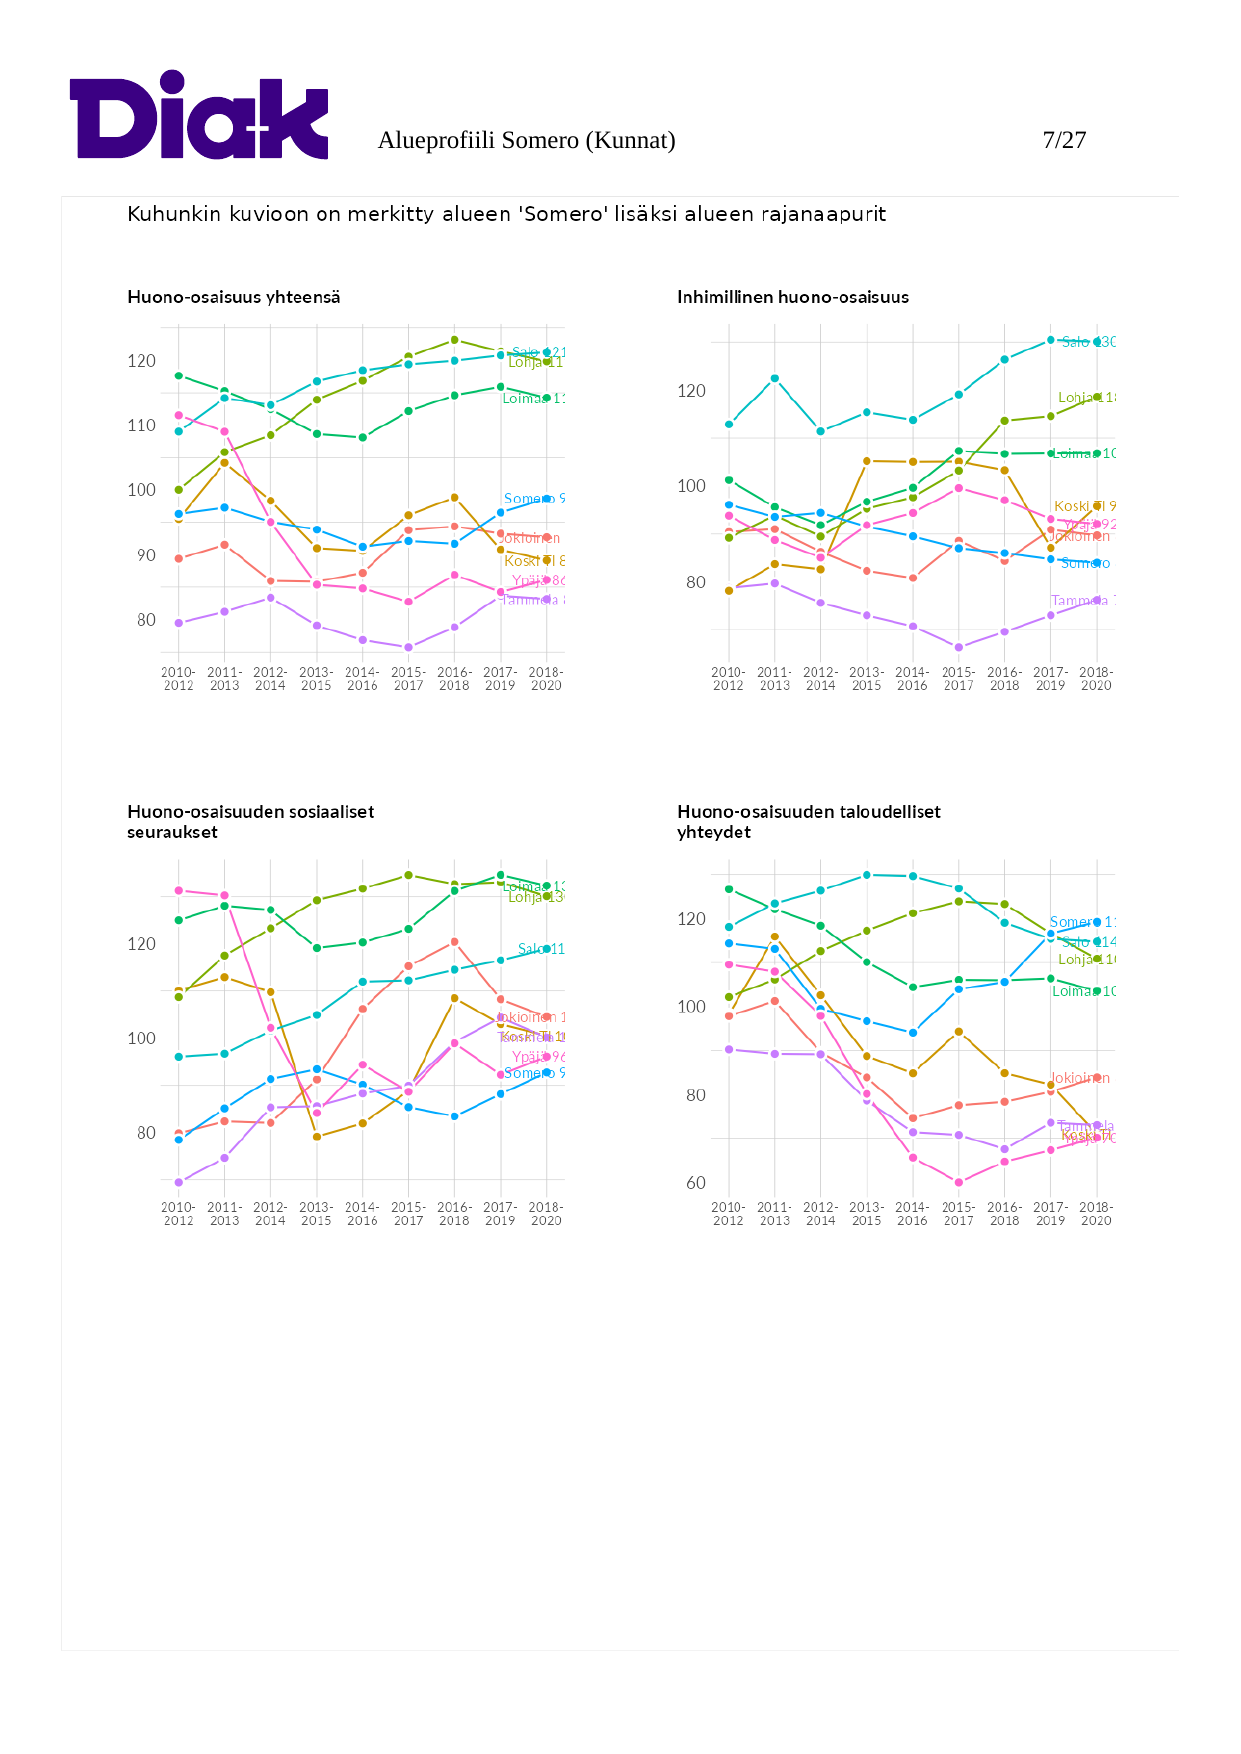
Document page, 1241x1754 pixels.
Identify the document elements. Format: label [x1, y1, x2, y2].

picture [61, 196, 1179, 1651]
